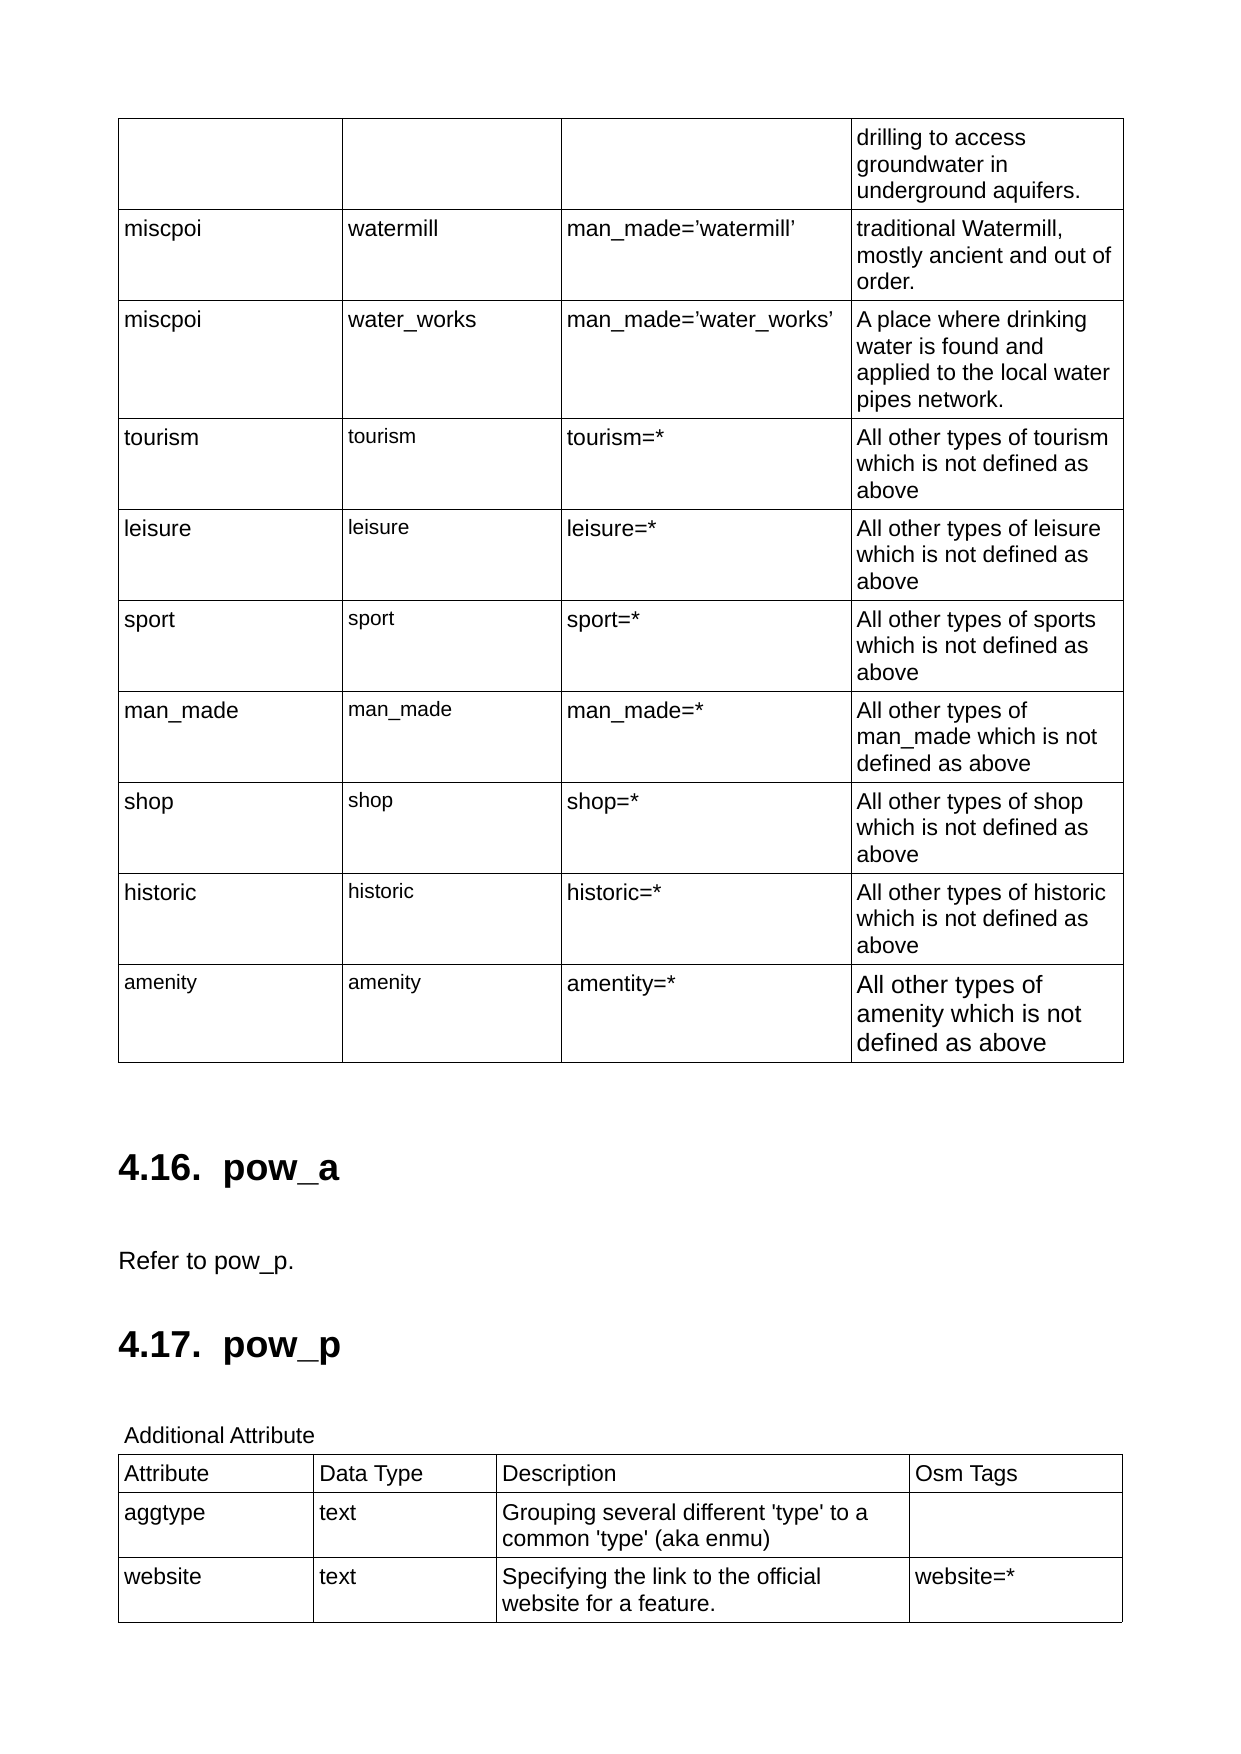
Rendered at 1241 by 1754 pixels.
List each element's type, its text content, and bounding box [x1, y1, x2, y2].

table_cell watermill [343, 210, 561, 300]
table_cell amenity [119, 965, 342, 1062]
table_cell man_made=* [562, 692, 851, 782]
table_cell All other types of man_made which is not defined as above [852, 692, 1123, 782]
table_cell leisure [343, 510, 561, 600]
table_cell tourism=* [562, 419, 851, 509]
table_cell A place where drinking water is found and applied to the local water pipes network. [852, 301, 1123, 418]
table_cell historic [119, 874, 342, 964]
table_cell website [119, 1558, 313, 1622]
table_cell historic=* [562, 874, 851, 964]
subtitle pow_a [118, 1145, 1122, 1188]
table_cell leisure [119, 510, 342, 600]
table_cell historic [343, 874, 561, 964]
table_cell website=* [910, 1558, 1122, 1622]
table_cell tourism [343, 419, 561, 509]
table_cell [562, 119, 851, 209]
table_cell miscpoi [119, 301, 342, 418]
table_cell amenity [343, 965, 561, 1062]
subtitle pow_p [118, 1322, 1122, 1365]
table_cell text [314, 1558, 496, 1622]
table_cell traditional Watermill, mostly ancient and out of order. [852, 210, 1123, 300]
table_cell All other types of amenity which is not defined as above [852, 965, 1123, 1062]
table_cell man_made=’watermill’ [562, 210, 851, 300]
table_cell All other types of tourism which is not defined as above [852, 419, 1123, 509]
table_cell aggtype [119, 1493, 313, 1557]
table_cell drilling to access groundwater in underground aquifers. [852, 119, 1123, 209]
table_cell Grouping several different 'type' to a common 'type' (aka enmu) [497, 1493, 909, 1557]
table_cell sport [119, 601, 342, 691]
table_cell shop=* [562, 783, 851, 873]
table_cell Description [497, 1455, 909, 1492]
table_cell text [314, 1493, 496, 1557]
table_cell All other types of historic which is not defined as above [852, 874, 1123, 964]
table_cell Data Type [314, 1455, 496, 1492]
table_cell [910, 1493, 1122, 1557]
table_cell Osm Tags [910, 1455, 1122, 1492]
table_cell amentity=* [562, 965, 851, 1062]
table_cell [119, 119, 342, 209]
table_cell sport=* [562, 601, 851, 691]
table_cell shop [119, 783, 342, 873]
table_cell All other types of leisure which is not defined as above [852, 510, 1123, 600]
table_cell [343, 119, 561, 209]
table_cell leisure=* [562, 510, 851, 600]
table_cell man_made=’water_works’ [562, 301, 851, 418]
table_cell sport [343, 601, 561, 691]
table_cell Specifying the link to the official website for a feature. [497, 1558, 909, 1622]
table_cell All other types of shop which is not defined as above [852, 783, 1123, 873]
table_cell tourism [119, 419, 342, 509]
text Refer to pow_p. [118, 1239, 1122, 1275]
table_cell miscpoi [119, 210, 342, 300]
table_cell Attribute [119, 1455, 313, 1492]
table_cell All other types of sports which is not defined as above [852, 601, 1123, 691]
table_cell man_made [343, 692, 561, 782]
table_cell water_works [343, 301, 561, 418]
table_cell man_made [119, 692, 342, 782]
table_header Additional Attribute [118, 1416, 1122, 1454]
table_cell shop [343, 783, 561, 873]
